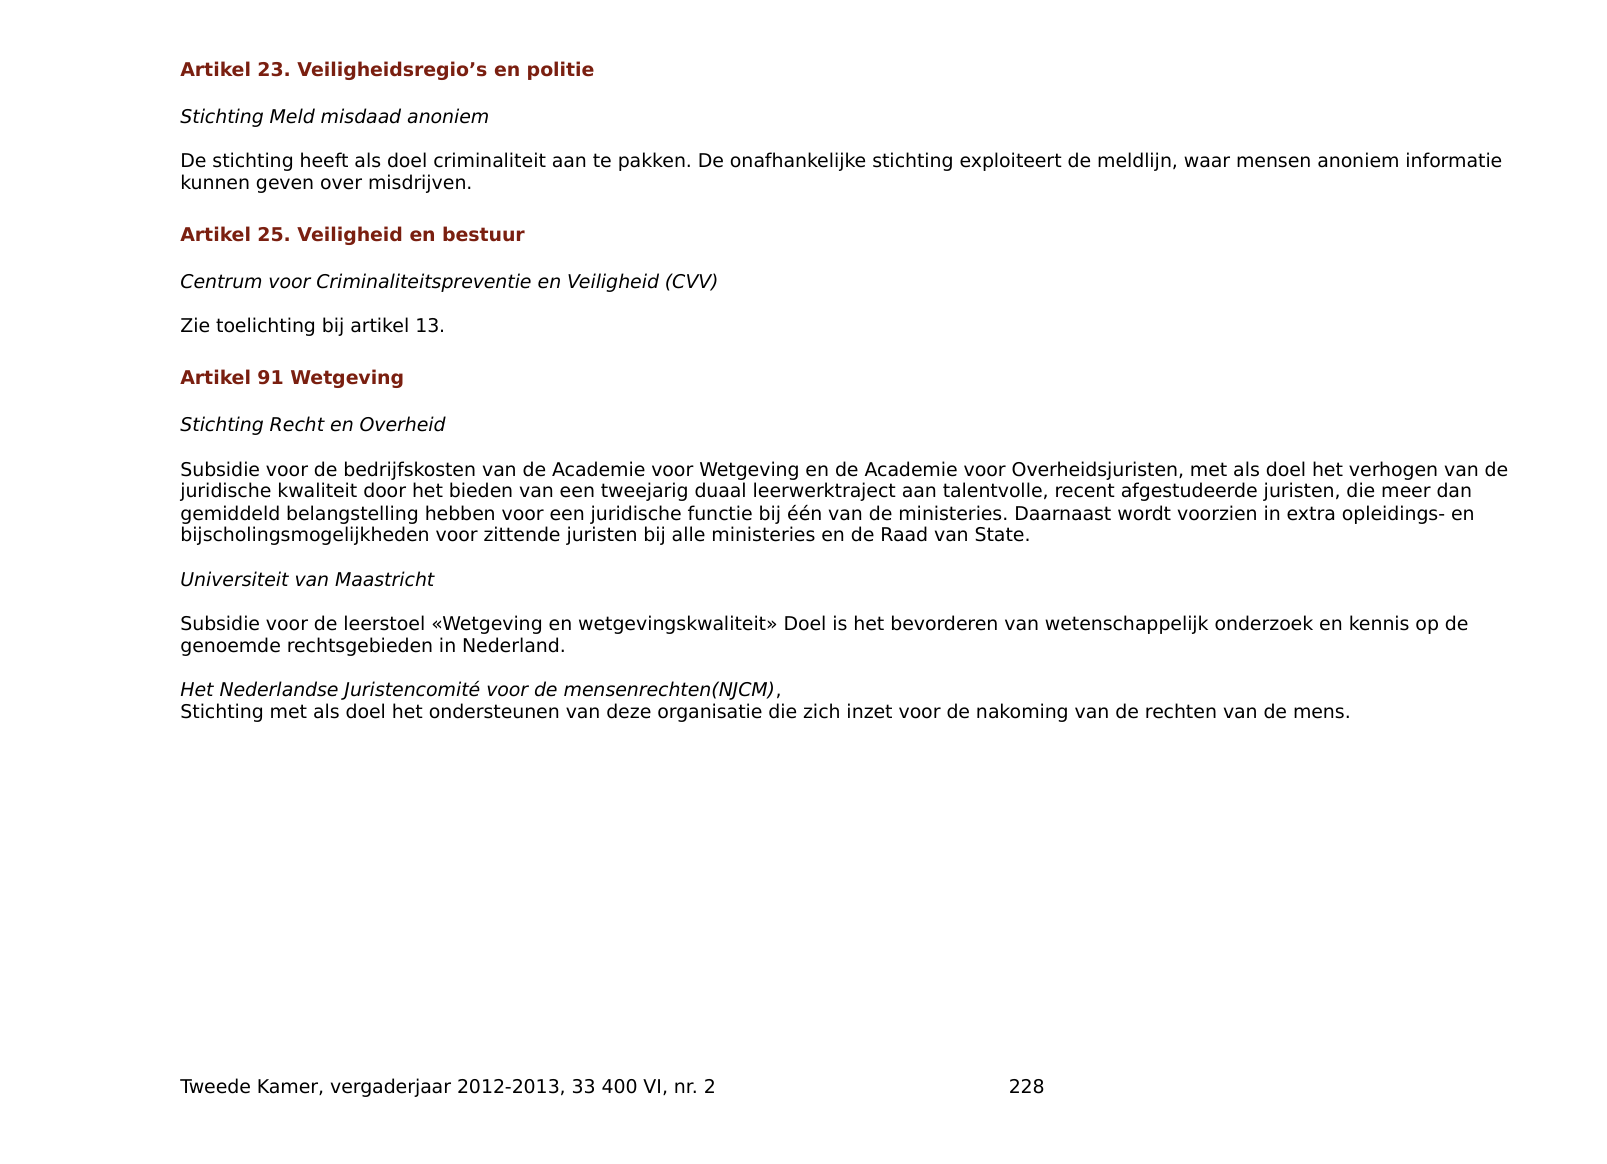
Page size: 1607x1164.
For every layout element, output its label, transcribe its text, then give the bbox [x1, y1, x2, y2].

text Subsidie voor de bedrijfskosten van de Academie voor Wetgeving en de Academie voor Overheidsjuristen, met als doel het verhogen van de juridische kwaliteit door het bieden van een tweejarig duaal leerwerktraject aan talentvolle, recent afgestudeerde juristen, die meer dan gemiddeld belangstelling hebben voor een juridische functie bij één van de ministeries. Daarnaast wordt voorzien in extra opleidings- en bijscholingsmogelijkheden voor zittende juristen bij alle ministeries en de Raad van State. [180, 458, 1529, 546]
subtitle Artikel 25. Veiligheid en bestuur [180, 224, 1529, 246]
text Subsidie voor de leerstoel «Wetgeving en wetgevingskwaliteit» Doel is het bevorderen van wetenschappelijk onderzoek en kennis op de genoemde rechtsgebieden in Nederland. [180, 613, 1529, 657]
subtitle Universiteit van Maastricht [180, 568, 1529, 591]
subtitle Artikel 23. Veiligheidsregio’s en politie [180, 59, 1529, 81]
text Het Nederlandse Juristencomité voor de mensenrechten(NJCM), [180, 679, 1529, 701]
subtitle Stichting Meld misdaad anoniem [180, 106, 1529, 128]
text Zie toelichting bij artikel 13. [180, 315, 1529, 337]
text De stichting heeft als doel criminaliteit aan te pakken. De onafhankelijke stichting exploiteert de meldlijn, waar mensen anoniem informatie kunnen geven over misdrijven. [180, 150, 1529, 194]
subtitle Centrum voor Criminaliteitspreventie en Veiligheid (CVV) [180, 271, 1529, 293]
text Stichting met als doel het ondersteunen van deze organisatie die zich inzet voor de nakoming van de rechten van de mens. [180, 701, 1529, 723]
subtitle Artikel 91 Wetgeving [180, 367, 1529, 389]
subtitle Stichting Recht en Overheid [180, 414, 1529, 436]
